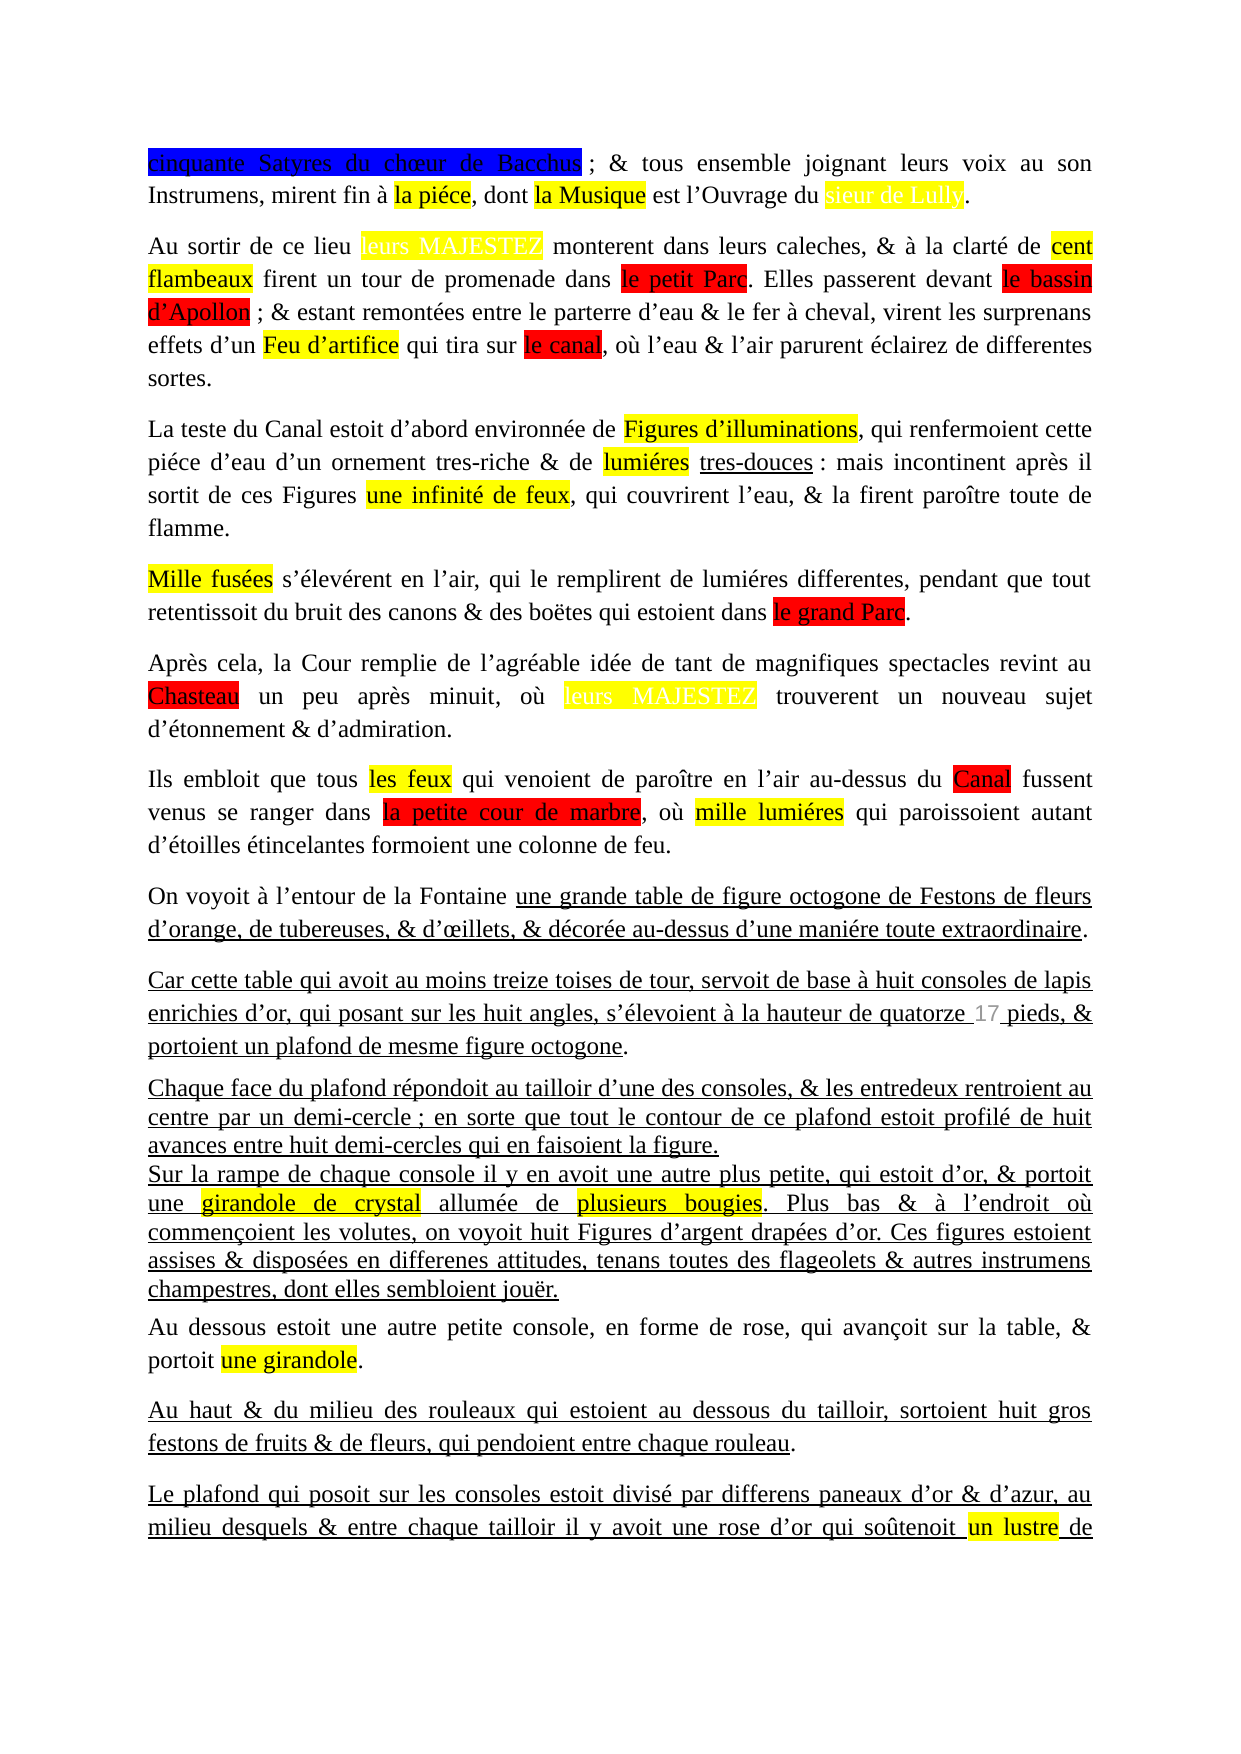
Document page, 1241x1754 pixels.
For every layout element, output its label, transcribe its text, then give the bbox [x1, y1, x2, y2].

text enrichies d’or, qui posant sur les huit angles, s’élevoient à la hauteur de quatorze 17 pieds, & [148, 991, 1093, 1023]
text Après cela, la Cour remplie de l’agréable idée de tant de magnifiques spectacles revint au Chasteau un peu après minuit, où leurs MAJESTEZ trouverent un nouveau sujet d’étonnement & d’admiration. [148, 648, 1093, 742]
text La teste du Canal estoit d’abord environnée de Figures d’illuminations, qui renfermoient cette piéce d’eau d’un ornement tres-riche & de lumiéres tres-douces : mais incontinent après il sortit de ces Figures une infinité de feux, qui couvrirent l’eau, & la firent paroître toute de flamme. [148, 414, 1093, 542]
text Au sortir de ce lieu leurs MAJESTEZ monterent dans leurs caleches, & à la clarté de cent flambeaux firent un tour de promenade dans le petit Parc. Elles passerent devant le bassin d’Apollon ; & estant remontées entre le parterre d’eau & le fer à cheval, virent les surprenans effets d’un Feu d’artifice qui tira sur le canal, où l’eau & l’air parurent éclairez de differentes sortes. [148, 231, 1093, 392]
text Chaque face du plafond répondoit au tailloir d’une des consoles, & les entredeux rentroient au [148, 1073, 1093, 1098]
text commençoient les volutes, on voyoit huit Figures d’argent drapées d’or. Ces figures estoient assises & disposées en differenes attitudes, tenans toutes des flageolets & autres instrumens champestres, dont elles sembloient jouër. [148, 1214, 1093, 1303]
text centre par un demi-cercle ; en sorte que tout le contour de ce plafond estoit profilé de huit avances entre huit demi-cercles qui en faisoient la figure. [148, 1099, 1093, 1159]
text une girandole de crystal allumée de plusieurs bougies. Plus bas & à l’endroit où [148, 1186, 1093, 1213]
text On voyoit à l’entour de la Fontaine une grande table de figure octogone de Festons de fleurs d’orange, de tubereuses, & d’œillets, & décorée au-dessus d’une maniére toute extraordinaire. [148, 881, 1093, 943]
text Ils embloit que tous les feux qui venoient de paroître en l’air au-dessus du Canal fussent venus se ranger dans la petite cour de marbre, où mille lumiéres qui paroissoient autant d’étoilles étincelantes formoient une colonne de feu. [148, 764, 1093, 859]
text Sur la rampe de chaque console il y en avoit une autre plus petite, qui estoit d’or, & portoit [148, 1159, 1093, 1184]
text Au haut & du milieu des rouleaux qui estoient au dessous du tailloir, sortoient huit gros festons de fruits & de fleurs, qui pendoient entre chaque rouleau. [148, 1396, 1093, 1457]
text Au dessous estoit une autre petite console, en forme de rose, qui avançoit sur la table, & portoit une girandole. [148, 1312, 1093, 1373]
text cinquante Satyres du chœur de Bacchus ; & tous ensemble joignant leurs voix au son Instrumens, mirent fin à la piéce, dont la Musique est l’Ouvrage du sieur de Lully. [148, 148, 1093, 209]
text portoient un plafond de mesme figure octogone. [148, 1024, 1093, 1060]
text Car cette table qui avoit au moins treize toises de tour, servoit de base à huit consoles de lapis [148, 965, 1093, 990]
text Le plafond qui posoit sur les consoles estoit divisé par differens paneaux d’or & d’azur, au milieu desquels & entre chaque tailloir il y avoit une rose d’or qui soûtenoit un lustre de [148, 1479, 1093, 1541]
text Mille fusées s’élevérent en l’air, qui le remplirent de lumiéres differentes, pendant que tout retentissoit du bruit des canons & des boëtes qui estoient dans le grand Parc. [148, 564, 1093, 626]
